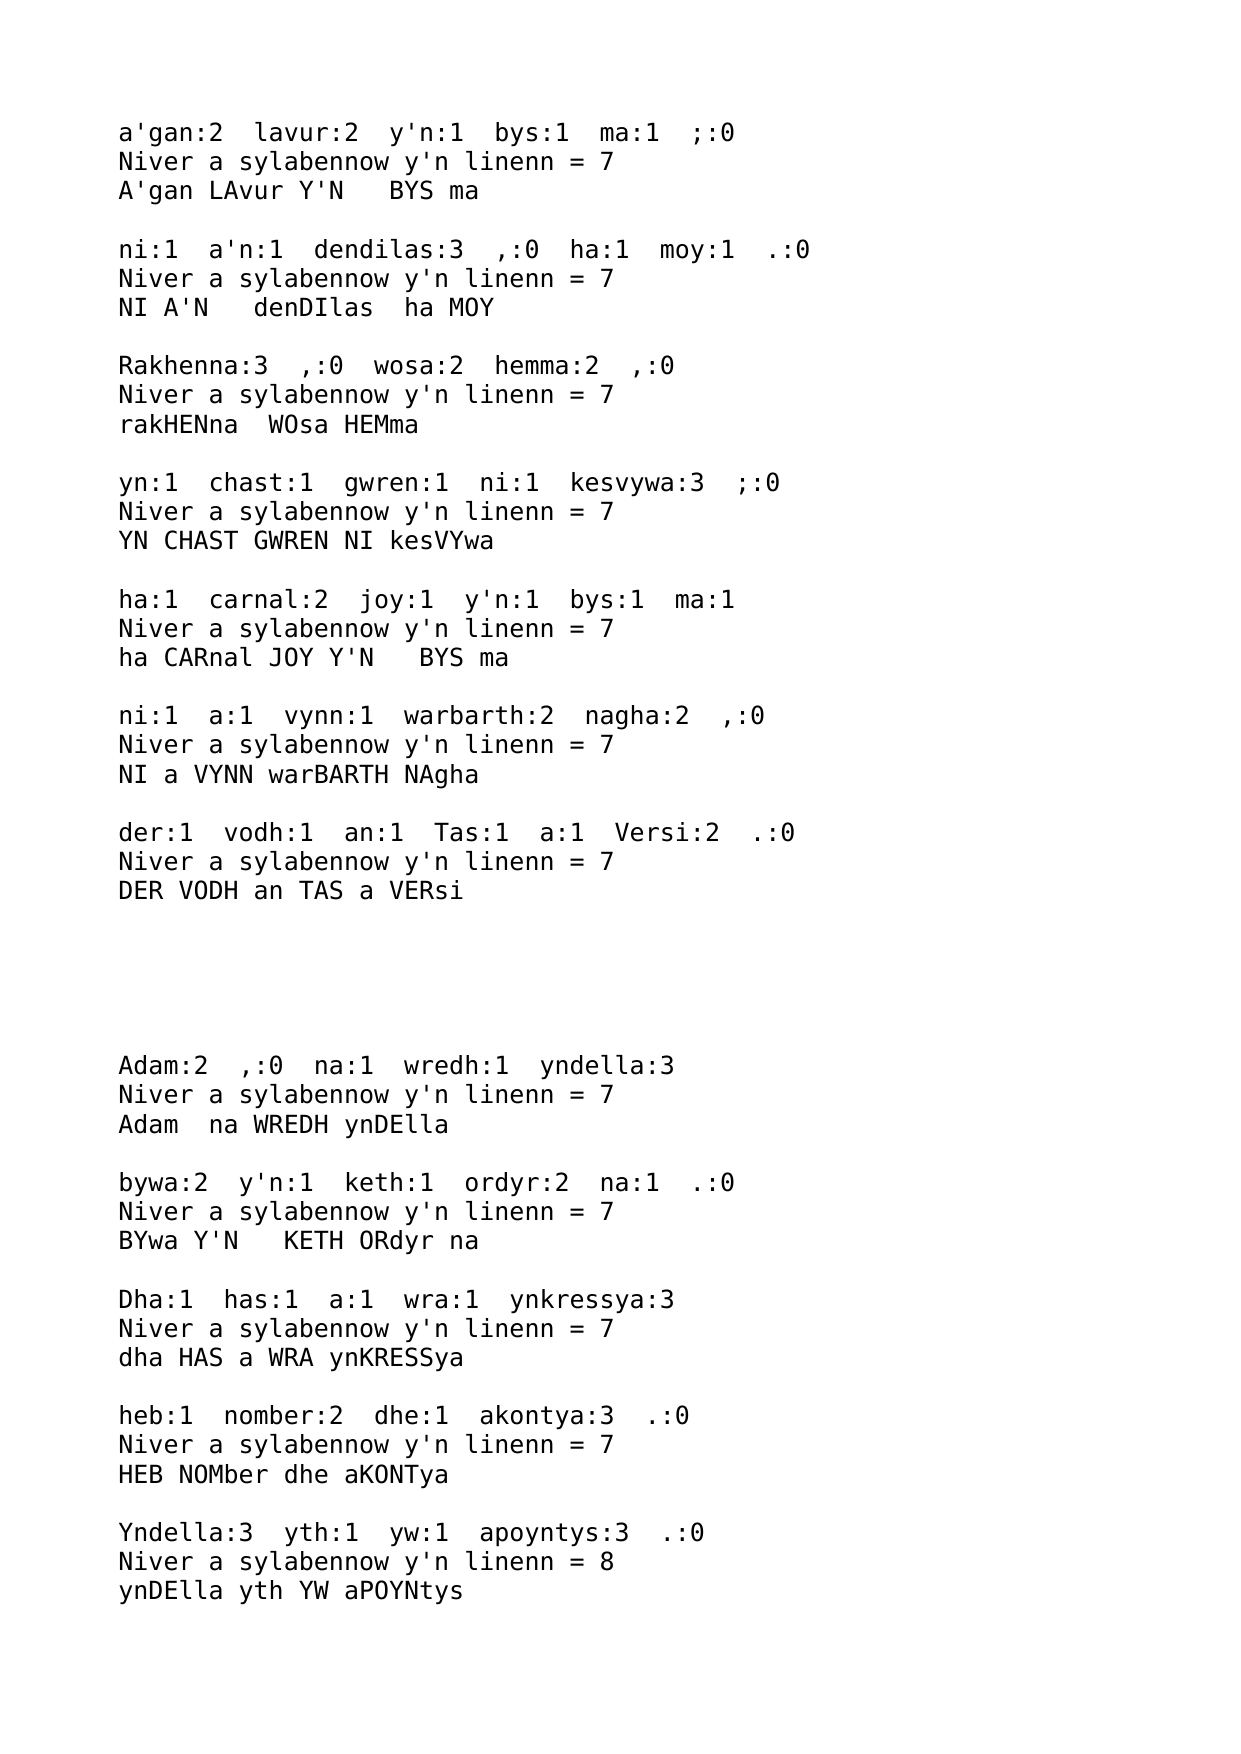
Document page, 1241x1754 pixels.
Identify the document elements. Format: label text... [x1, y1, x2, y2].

text A'gan LAvur Y'N BYS ma [118, 176, 1122, 206]
text ynDElla yth YW aPOYNtys [118, 1576, 1122, 1606]
text NI a VYNN warBARTH NAgha [118, 760, 1122, 789]
text der:1 vodh:1 an:1 Tas:1 a:1 Versi:2 .:0 [118, 818, 1122, 847]
text Niver a sylabennow y'n linenn = 7 [118, 731, 1122, 760]
text NI A'N denDIlas ha MOY [118, 293, 1122, 322]
text Niver a sylabennow y'n linenn = 7 [118, 147, 1122, 176]
text YN CHAST GWREN NI kesVYwa [118, 526, 1122, 556]
text Niver a sylabennow y'n linenn = 7 [118, 381, 1122, 410]
text ni:1 a:1 vynn:1 warbarth:2 nagha:2 ,:0 [118, 701, 1122, 731]
text bywa:2 y'n:1 keth:1 ordyr:2 na:1 .:0 [118, 1168, 1122, 1197]
text Niver a sylabennow y'n linenn = 7 [118, 847, 1122, 876]
text Niver a sylabennow y'n linenn = 7 [118, 1081, 1122, 1110]
text yn:1 chast:1 gwren:1 ni:1 kesvywa:3 ;:0 [118, 468, 1122, 497]
text Rakhenna:3 ,:0 wosa:2 hemma:2 ,:0 [118, 351, 1122, 381]
text DER VODH an TAS a VERsi [118, 876, 1122, 906]
text Niver a sylabennow y'n linenn = 7 [118, 264, 1122, 293]
text HEB NOMber dhe aKONTya [118, 1460, 1122, 1489]
text Niver a sylabennow y'n linenn = 7 [118, 497, 1122, 526]
text rakHENna WOsa HEMma [118, 410, 1122, 439]
text ha CARnal JOY Y'N BYS ma [118, 643, 1122, 672]
text Adam na WREDH ynDElla [118, 1110, 1122, 1139]
text heb:1 nomber:2 dhe:1 akontya:3 .:0 [118, 1401, 1122, 1431]
text ni:1 a'n:1 dendilas:3 ,:0 ha:1 moy:1 .:0 [118, 235, 1122, 264]
text BYwa Y'N KETH ORdyr na [118, 1226, 1122, 1256]
text Niver a sylabennow y'n linenn = 8 [118, 1547, 1122, 1576]
text ha:1 carnal:2 joy:1 y'n:1 bys:1 ma:1 [118, 585, 1122, 614]
text Niver a sylabennow y'n linenn = 7 [118, 1197, 1122, 1226]
text Adam:2 ,:0 na:1 wredh:1 yndella:3 [118, 1051, 1122, 1081]
text Yndella:3 yth:1 yw:1 apoyntys:3 .:0 [118, 1518, 1122, 1547]
text a'gan:2 lavur:2 y'n:1 bys:1 ma:1 ;:0 [118, 118, 1122, 147]
text Dha:1 has:1 a:1 wra:1 ynkressya:3 [118, 1285, 1122, 1314]
text Niver a sylabennow y'n linenn = 7 [118, 614, 1122, 643]
text dha HAS a WRA ynKRESSya [118, 1343, 1122, 1372]
text Niver a sylabennow y'n linenn = 7 [118, 1314, 1122, 1343]
text Niver a sylabennow y'n linenn = 7 [118, 1431, 1122, 1460]
